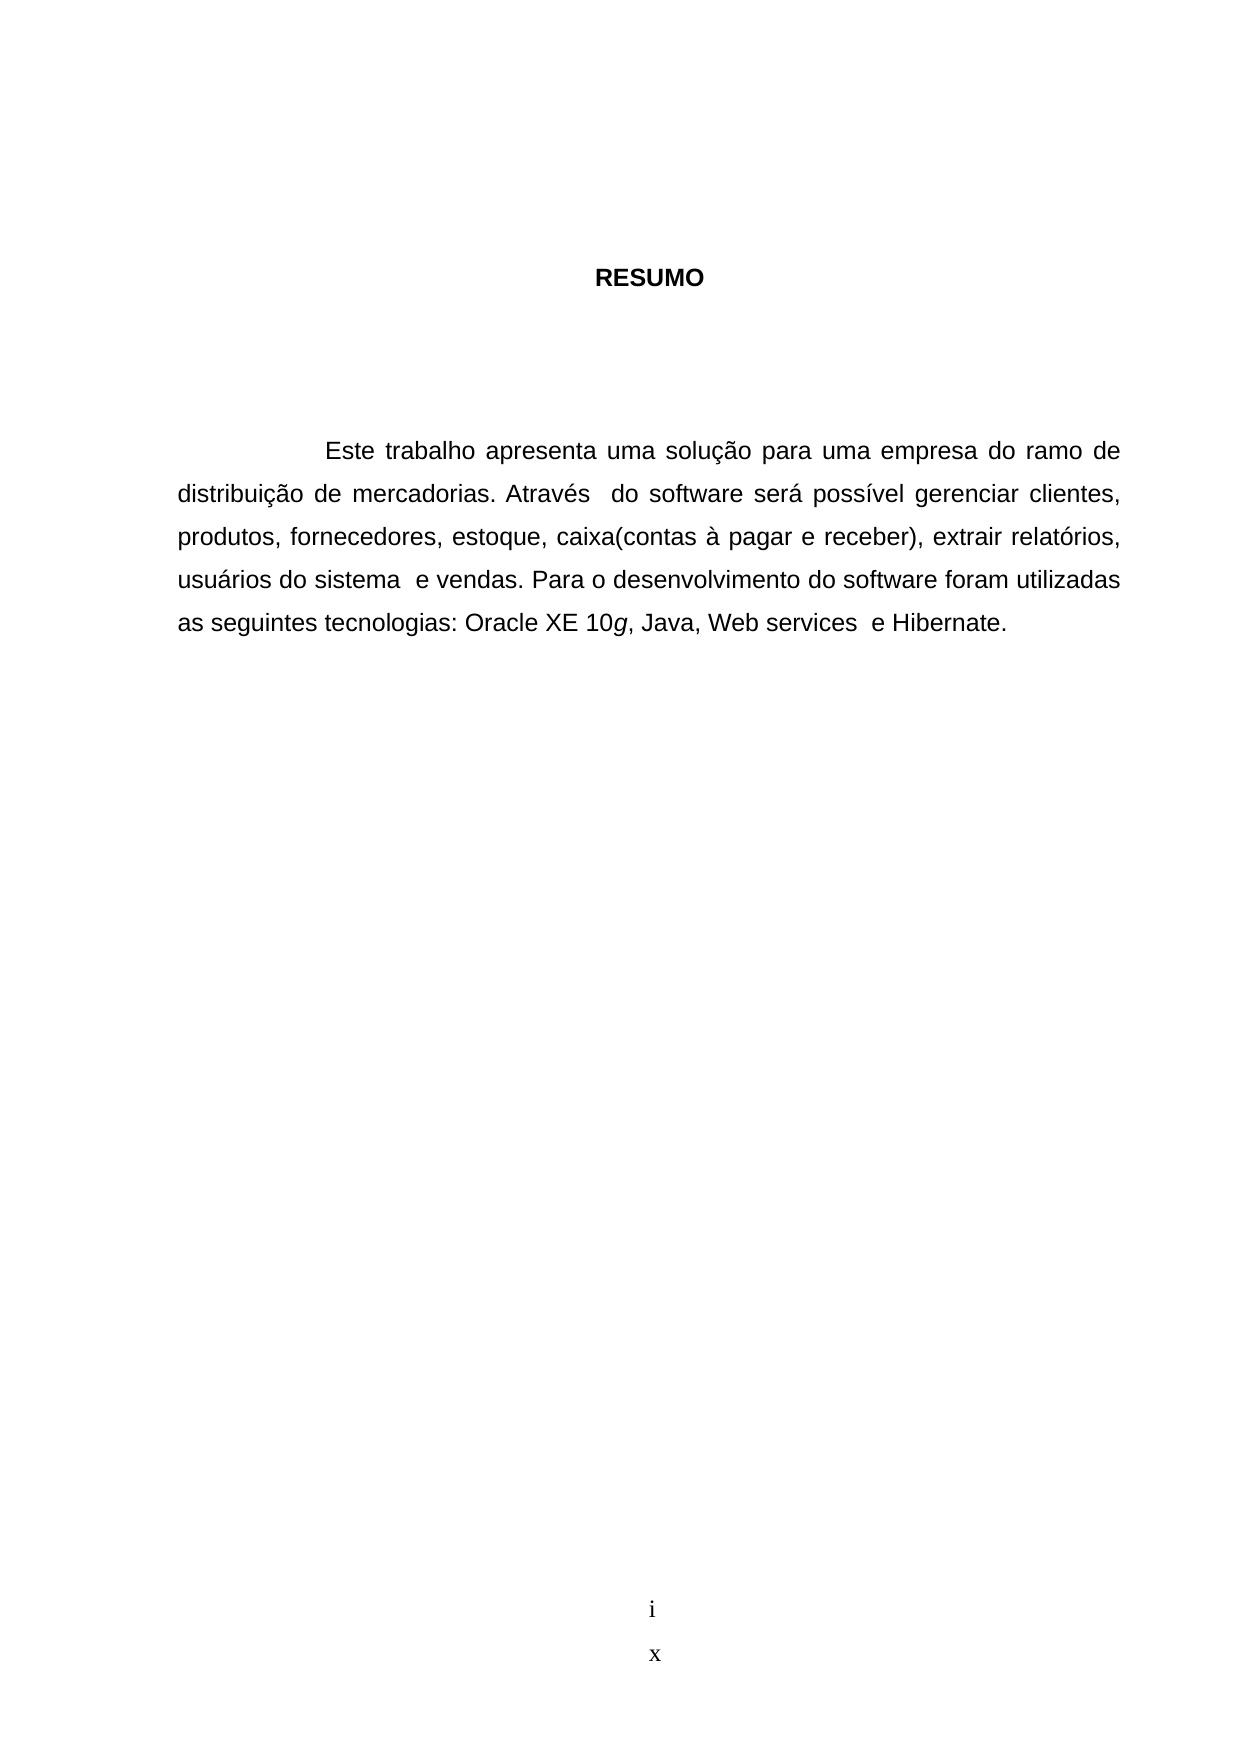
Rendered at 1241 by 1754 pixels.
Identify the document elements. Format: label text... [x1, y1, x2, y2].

text RESUMO [177, 263, 1122, 292]
text Este trabalho apresenta uma solução para uma empresa do ramo de distribuição de mercadorias. Através do software será possível gerenciar clientes, produtos, fornecedores, estoque, caixa(contas à pagar e receber), extrair relatórios, usuários do sistema e vendas. Para o desenvolvimento do software foram utilizadas as seguintes tecnologias: Oracle XE 10g, Java, Web services e Hibernate. [177, 436, 1122, 637]
